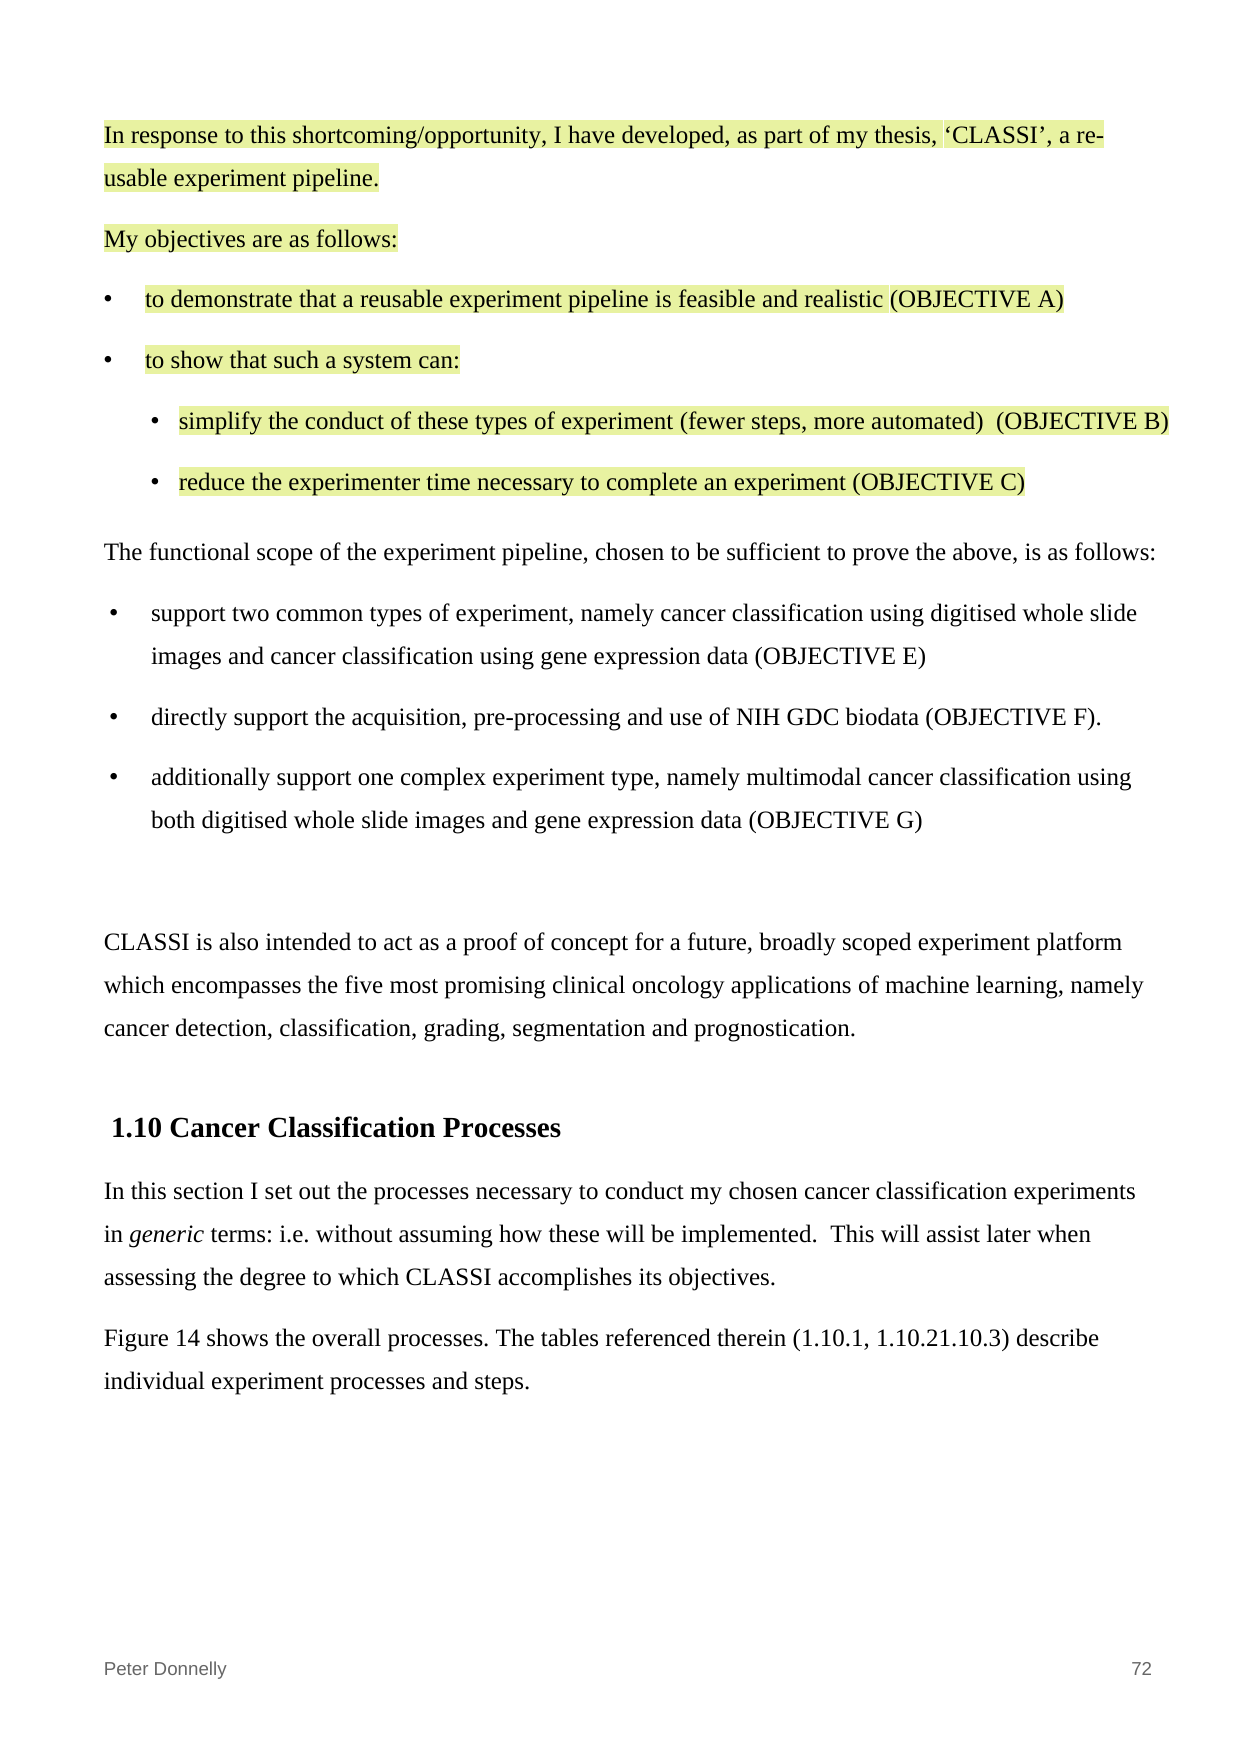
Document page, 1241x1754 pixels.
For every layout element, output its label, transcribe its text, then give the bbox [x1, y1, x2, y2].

list The functional scope of the experiment pipeline, chosen to be sufficient to prove the above, is as follows: [103, 537, 1170, 566]
list support two common types of experiment, namely cancer classification using digitised whole slide images and cancer classification using gene expression data (OBJECTIVE E) [109, 598, 1146, 669]
subtitle Cancer Classification Processes [103, 1110, 1146, 1143]
text In this section I set out the processes necessary to conduct my chosen cancer classification experiments in generic terms: i.e. without assuming how these will be implemented. This will assist later when assessing the degree to which CLASSI accomplishes its objectives. [103, 1176, 1146, 1291]
list to demonstrate that a reusable experiment pipeline is feasible and realistic (OBJECTIVE A) [103, 284, 1146, 313]
text CLASSI is also intended to act as a proof of concept for a future, broadly scoped experiment platform which encompasses the five most promising clinical oncology applications of machine learning, namely cancer detection, classification, grading, segmentation and prognostication. [103, 927, 1146, 1042]
list additionally support one complex experiment type, namely multimodal cancer classification using both digitised whole slide images and gene expression data (OBJECTIVE G) [109, 762, 1146, 834]
text My objectives are as follows: [103, 224, 1146, 252]
list to show that such a system can: [103, 345, 1146, 374]
text In response to this shortcoming/opportunity, I have developed, as part of my thesis, ‘CLASSI’, a re-usable experiment pipeline. [103, 120, 1146, 192]
list reduce the experimenter time necessary to complete an experiment (OBJECTIVE C) [151, 467, 1146, 496]
list simplify the conduct of these types of experiment (fewer steps, more automated) (OBJECTIVE B) [151, 406, 1176, 435]
list directly support the acquisition, pre-processing and use of NIH GDC biodata (OBJECTIVE F). [109, 702, 1146, 730]
text Figure 14 shows the overall processes. The tables referenced therein (1.10.1, 1.10.21.10.3) describe individual experiment processes and steps. [103, 1323, 1146, 1395]
